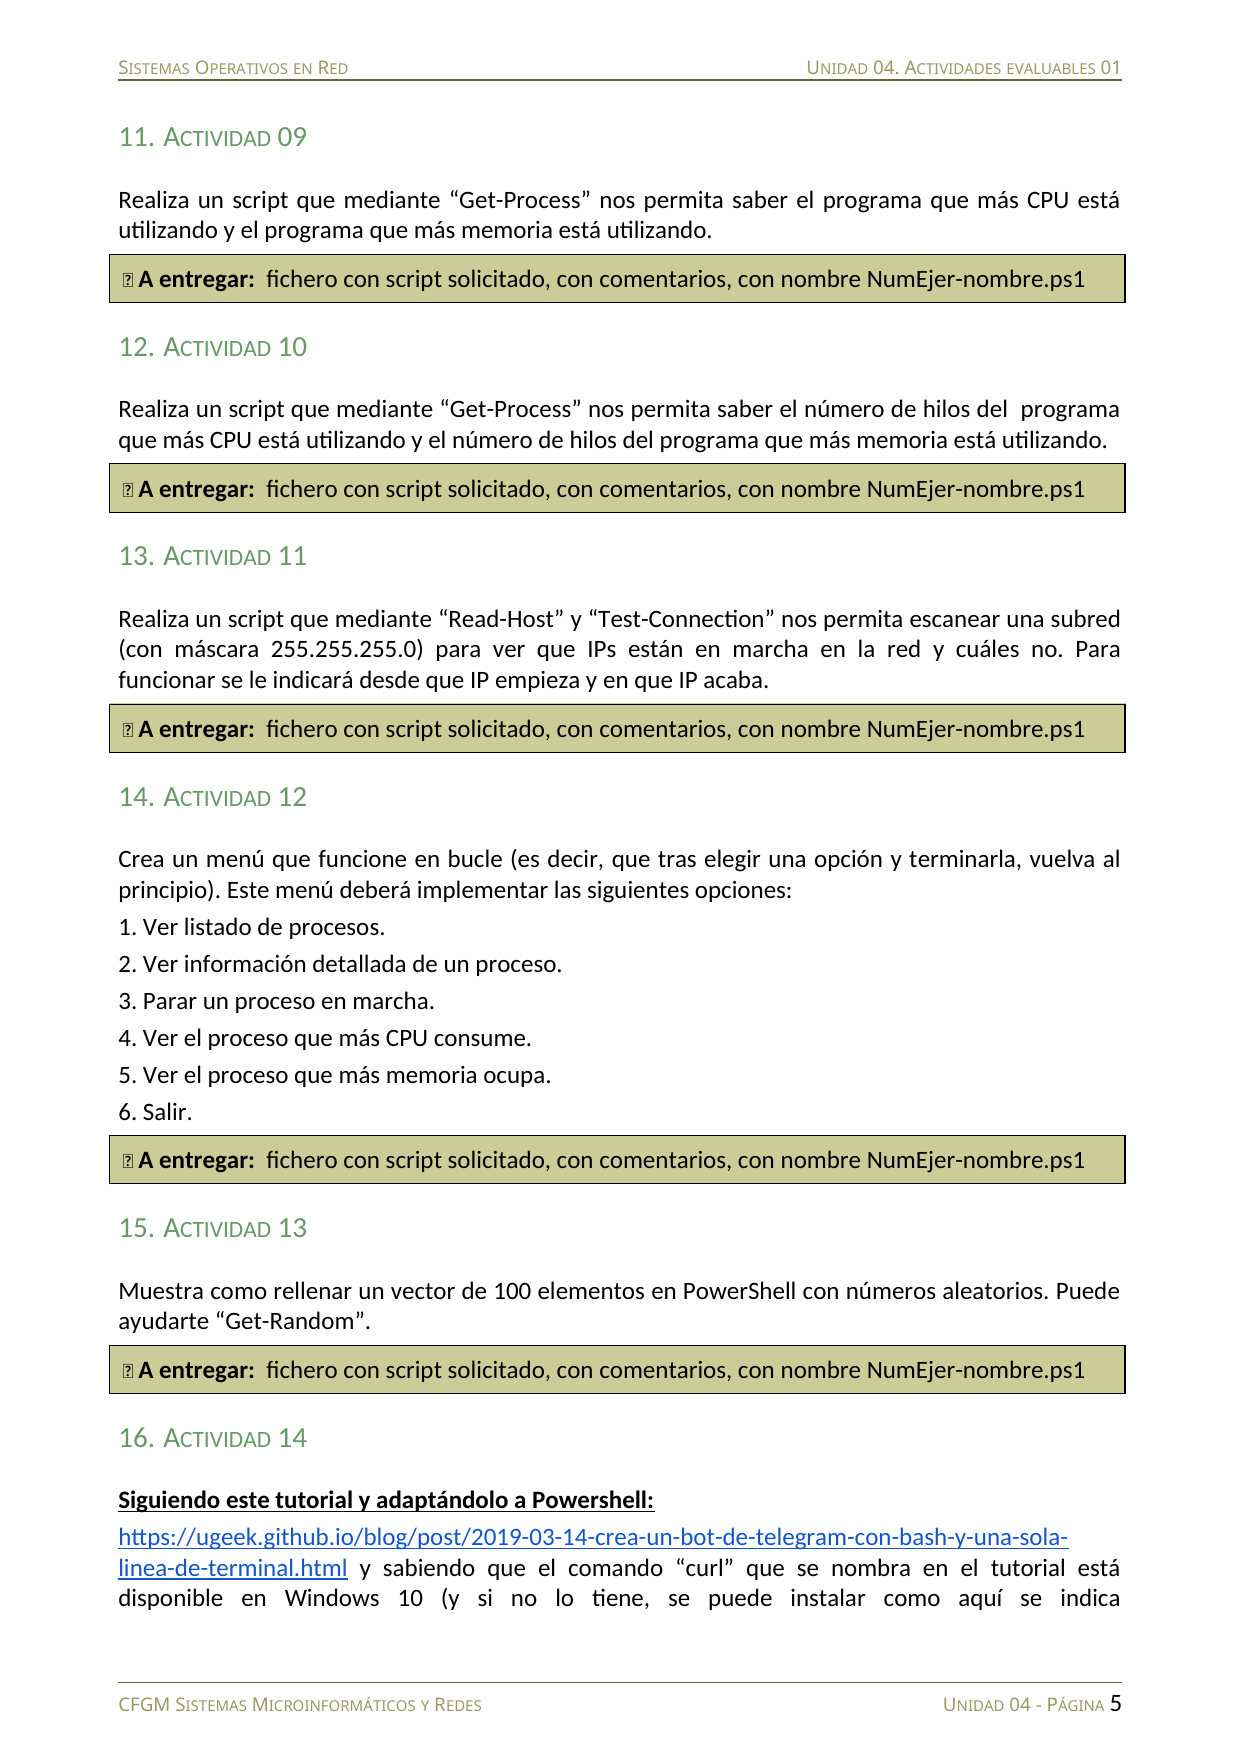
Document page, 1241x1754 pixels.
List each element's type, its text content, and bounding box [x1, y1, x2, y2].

text 📕 A entregar: fichero con script solicitado, con comentarios, con nombre NumEjer-nombre.ps1 [110, 1346, 1124, 1393]
text 📕 A entregar: fichero con script solicitado, con comentarios, con nombre NumEjer-nombre.ps1 [110, 705, 1124, 752]
subtitle Actividad 12 [118, 778, 1122, 813]
subtitle Actividad 10 [118, 328, 1122, 363]
text 5. Ver el proceso que más memoria ocupa. [118, 1059, 1122, 1089]
text https://ugeek.github.io/blog/post/2019-03-14-crea-un-bot-de-telegram-con-bash-y-una-sola-linea-de-terminal.html y sabiendo que el comando “curl” que se nombra en el tutorial está disponible en Windows 10 (y si no lo tiene, se puede instalar como aquí se indica [118, 1522, 1122, 1613]
text 1. Ver listado de procesos. [118, 911, 1122, 941]
text 3. Parar un proceso en marcha. [118, 985, 1122, 1015]
text Muestra como rellenar un vector de 100 elementos en PowerShell con números aleatorios. Puede ayudarte “Get-Random”. [118, 1275, 1122, 1336]
text 4. Ver el proceso que más CPU consume. [118, 1022, 1122, 1052]
subtitle Actividad 09 [118, 118, 1122, 154]
subtitle Actividad 13 [118, 1209, 1122, 1245]
text 📕 A entregar: fichero con script solicitado, con comentarios, con nombre NumEjer-nombre.ps1 [110, 1136, 1124, 1183]
text 📕 A entregar: fichero con script solicitado, con comentarios, con nombre NumEjer-nombre.ps1 [110, 255, 1124, 302]
text Realiza un script que mediante “Get-Process” nos permita saber el número de hilos del programa que más CPU está utilizando y el número de hilos del programa que más memoria está utilizando. [118, 393, 1122, 454]
text Realiza un script que mediante “Get-Process” nos permita saber el programa que más CPU está utilizando y el programa que más memoria está utilizando. [118, 184, 1122, 245]
text 📕 A entregar: fichero con script solicitado, con comentarios, con nombre NumEjer-nombre.ps1 [110, 464, 1124, 512]
text 6. Salir. [118, 1096, 1122, 1126]
text Realiza un script que mediante “Read-Host” y “Test-Connection” nos permita escanear una subred (con máscara 255.255.255.0) para ver que IPs están en marcha en la red y cuáles no. Para funcionar se le indicará desde que IP empieza y en que IP acaba. [118, 603, 1122, 695]
subtitle Actividad 14 [118, 1419, 1122, 1454]
subtitle Actividad 11 [118, 537, 1122, 573]
text 2. Ver información detallada de un proceso. [118, 948, 1122, 978]
text Crea un menú que funcione en bucle (es decir, que tras elegir una opción y terminarla, vuelva al principio). Este menú deberá implementar las siguientes opciones: [118, 843, 1122, 904]
text Siguiendo este tutorial y adaptándolo a Powershell: [118, 1484, 1122, 1515]
